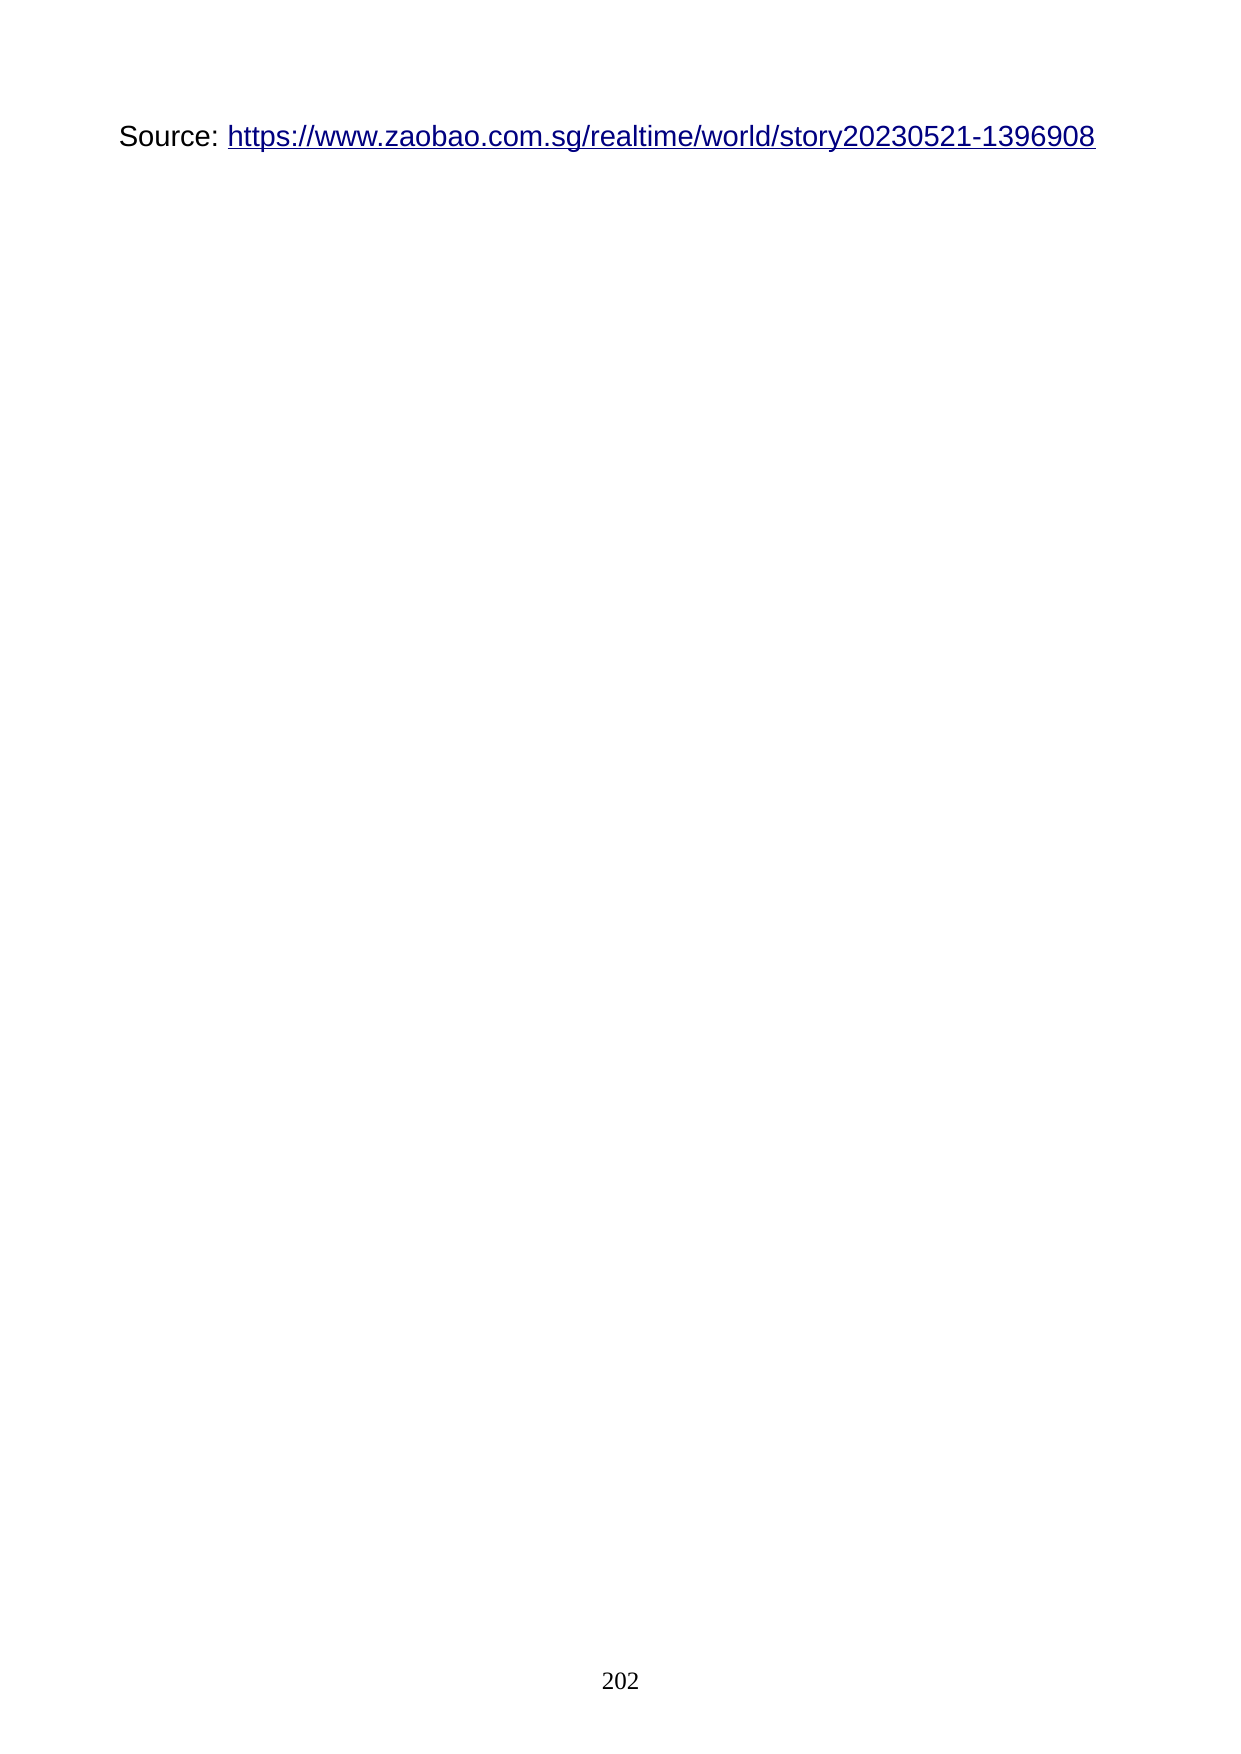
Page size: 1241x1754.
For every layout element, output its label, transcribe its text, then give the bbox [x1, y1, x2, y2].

text Source: https://www.zaobao.com.sg/realtime/world/story20230521-1396908 [118, 118, 1122, 152]
